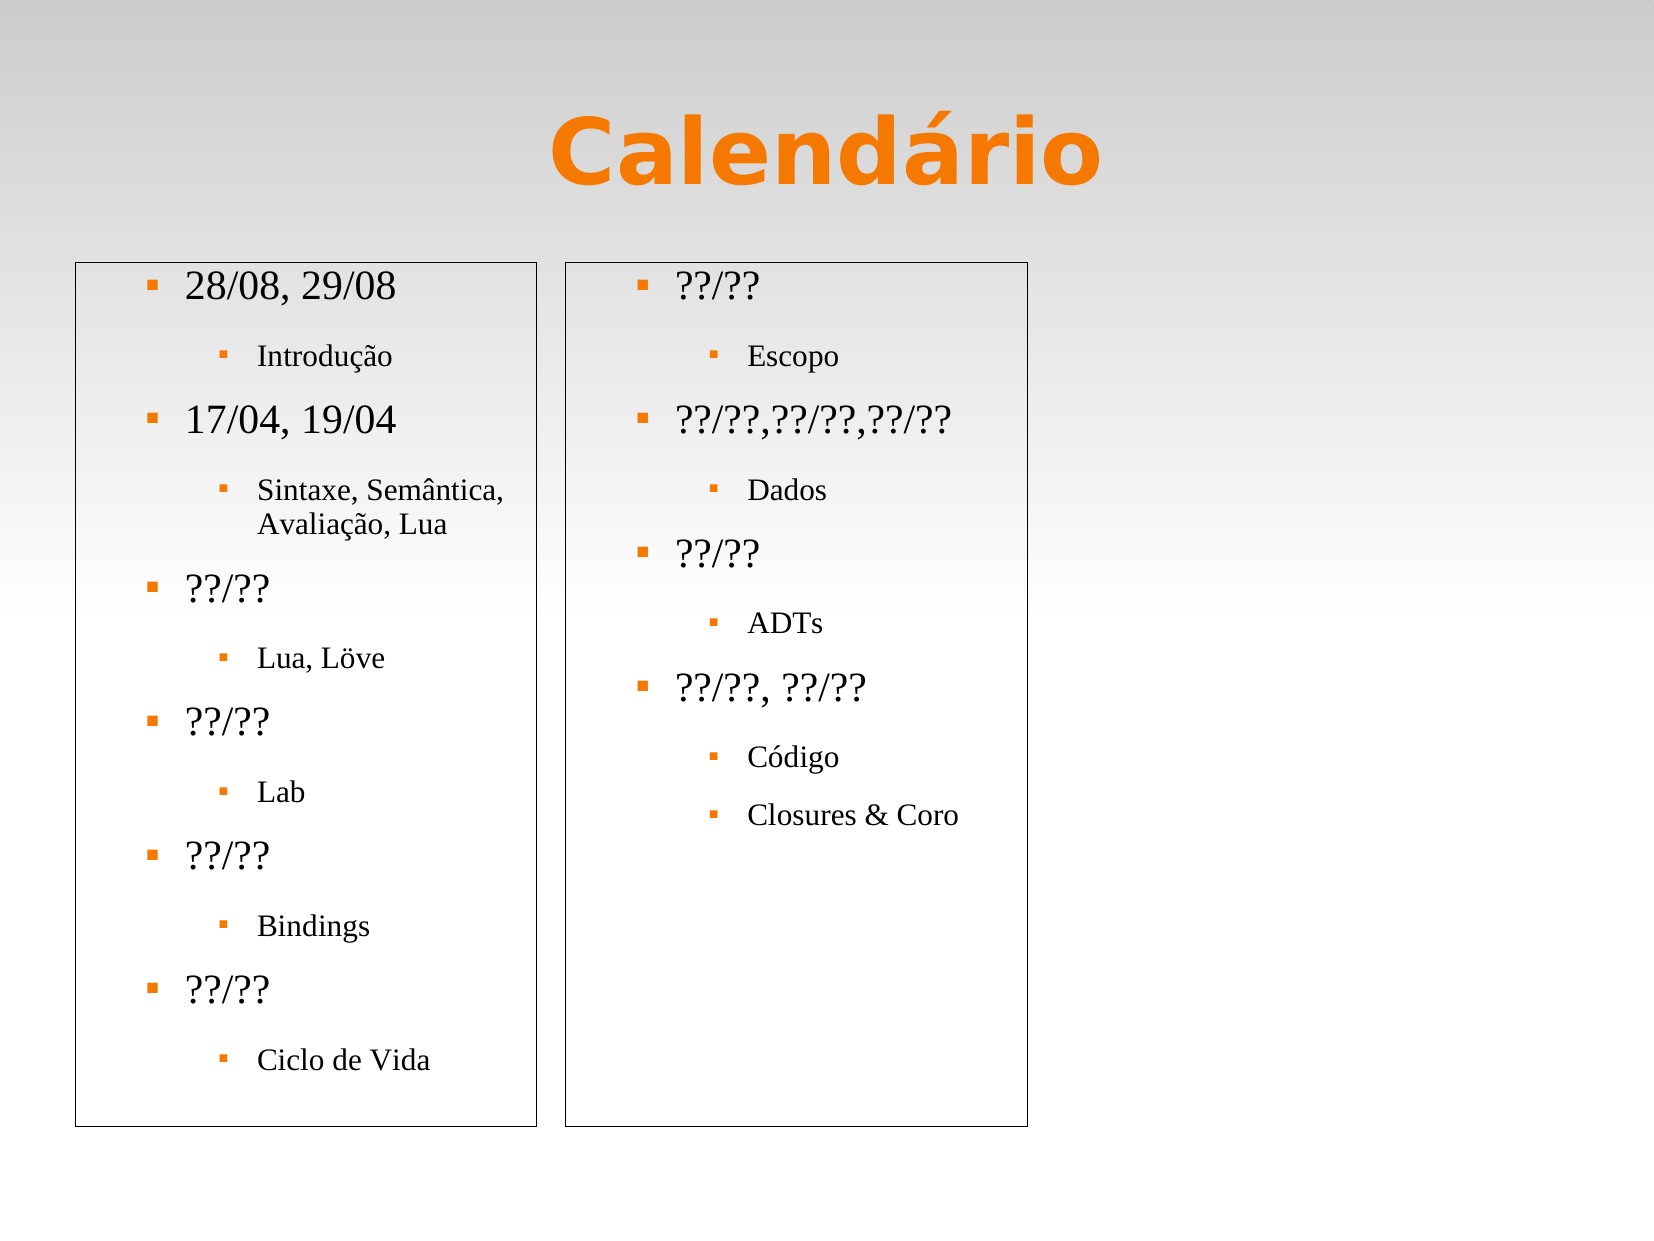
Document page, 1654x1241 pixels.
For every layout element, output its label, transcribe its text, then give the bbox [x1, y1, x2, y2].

list ??/?? Escopo ??/??,??/??,??/?? Dados ??/?? ADTs ??/??, ??/?? Código Closures & Coro [565, 262, 1028, 1127]
title Calendário [82, 49, 1571, 257]
list 28/08, 29/08 Introdução 17/04, 19/04 Sintaxe, Semântica, Avaliação, Lua ??/?? Lua, Löve ??/?? Lab ??/?? Bindings ??/?? Ciclo de Vida [75, 262, 537, 1127]
